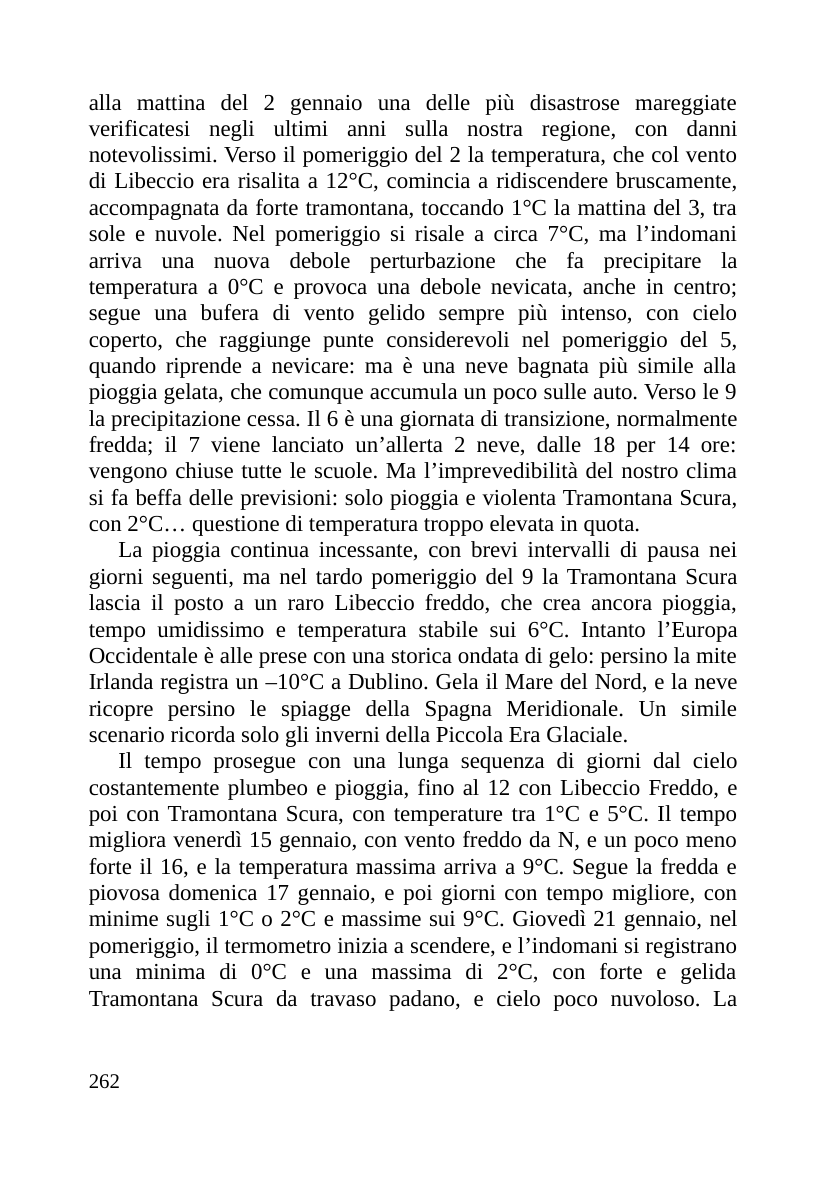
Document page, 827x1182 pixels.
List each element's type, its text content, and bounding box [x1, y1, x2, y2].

text Il tempo prosegue con una lunga sequenza di giorni dal cielo costantemente plumbeo e pioggia, fino al 12 con Libeccio Freddo, e poi con Tramontana Scura, con temperature tra 1°C e 5°C. Il tempo migliora venerdì 15 gennaio, con vento freddo da N, e un poco meno forte il 16, e la temperatura massima arriva a 9°C. Segue la fredda e piovosa domenica 17 gennaio, e poi giorni con tempo migliore, con minime sugli 1°C o 2°C e massime sui 9°C. Giovedì 21 gennaio, nel pomeriggio, il termometro inizia a scendere, e l’indomani si registrano una minima di 0°C e una massima di 2°C, con forte e gelida Tramontana Scura da travaso padano, e cielo poco nuvoloso. La [88, 747, 738, 1011]
text La pioggia continua incessante, con brevi intervalli di pausa nei giorni seguenti, ma nel tardo pomeriggio del 9 la Tramontana Scura lascia il posto a un raro Libeccio freddo, che crea ancora pioggia, tempo umidissimo e temperatura stabile sui 6°C. Intanto l’Europa Occidentale è alle prese con una storica ondata di gelo: persino la mite Irlanda registra un ‒10°C a Dublino. Gela il Mare del Nord, e la neve ricopre persino le spiagge della Spagna Meridionale. Un simile scenario ricorda solo gli inverni della Piccola Era Glaciale. [88, 537, 738, 747]
text alla mattina del 2 gennaio una delle più disastrose mareggiate verificatesi negli ultimi anni sulla nostra regione, con danni notevolissimi. Verso il pomeriggio del 2 la temperatura, che col vento di Libeccio era risalita a 12°C, comincia a ridiscendere bruscamente, accompagnata da forte tramontana, toccando 1°C la mattina del 3, tra sole e nuvole. Nel pomeriggio si risale a circa 7°C, ma l’indomani arriva una nuova debole perturbazione che fa precipitare la temperatura a 0°C e provoca una debole nevicata, anche in centro; segue una bufera di vento gelido sempre più intenso, con cielo coperto, che raggiunge punte considerevoli nel pomeriggio del 5, quando riprende a nevicare: ma è una neve bagnata più simile alla pioggia gelata, che comunque accumula un poco sulle auto. Verso le 9 la precipitazione cessa. Il 6 è una giornata di transizione, normalmente fredda; il 7 viene lanciato un’allerta 2 neve, dalle 18 per 14 ore: vengono chiuse tutte le scuole. Ma l’imprevedibilità del nostro clima si fa beffa delle previsioni: solo pioggia e violenta Tramontana Scura, con 2°C… questione di temperatura troppo elevata in quota. [88, 88, 738, 537]
